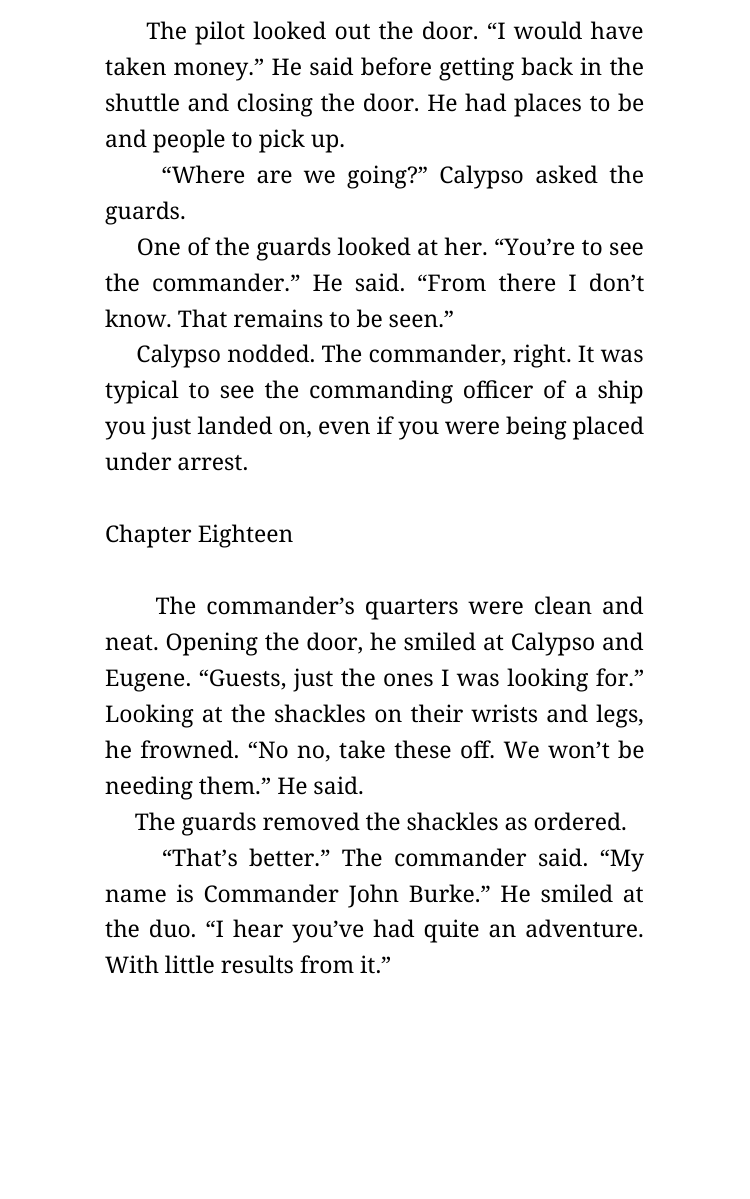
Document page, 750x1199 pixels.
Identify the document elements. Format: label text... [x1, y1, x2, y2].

text The pilot looked out the door. “I would have taken money.” He said before getting back in the shuttle and closing the door. He had places to be and people to pick up. [105, 15, 645, 154]
text Calypso nodded. The commander, right. It was typical to see the commanding officer of a ship you just landed on, even if you were being placed under arrest. [105, 338, 645, 477]
text The commander’s quarters were clean and neat. Opening the door, he smiled at Calypso and Eugene. “Guests, just the ones I was looking for.” Looking at the shackles on their wrists and legs, he frowned. “No no, take these off. We won’t be needing them.” He said. [105, 590, 645, 801]
text The guards removed the shackles as ordered. [105, 806, 645, 837]
text Chapter Eighteen [105, 518, 645, 549]
text “That’s better.” The commander said. “My name is Commander John Burke.” He smiled at the duo. “I hear you’ve had quite an adventure. With little results from it.” [105, 842, 645, 981]
text One of the guards looked at her. “You’re to see the commander.” He said. “From there I don’t know. That remains to be seen.” [105, 231, 645, 334]
text “Where are we going?” Calypso asked the guards. [105, 159, 645, 226]
